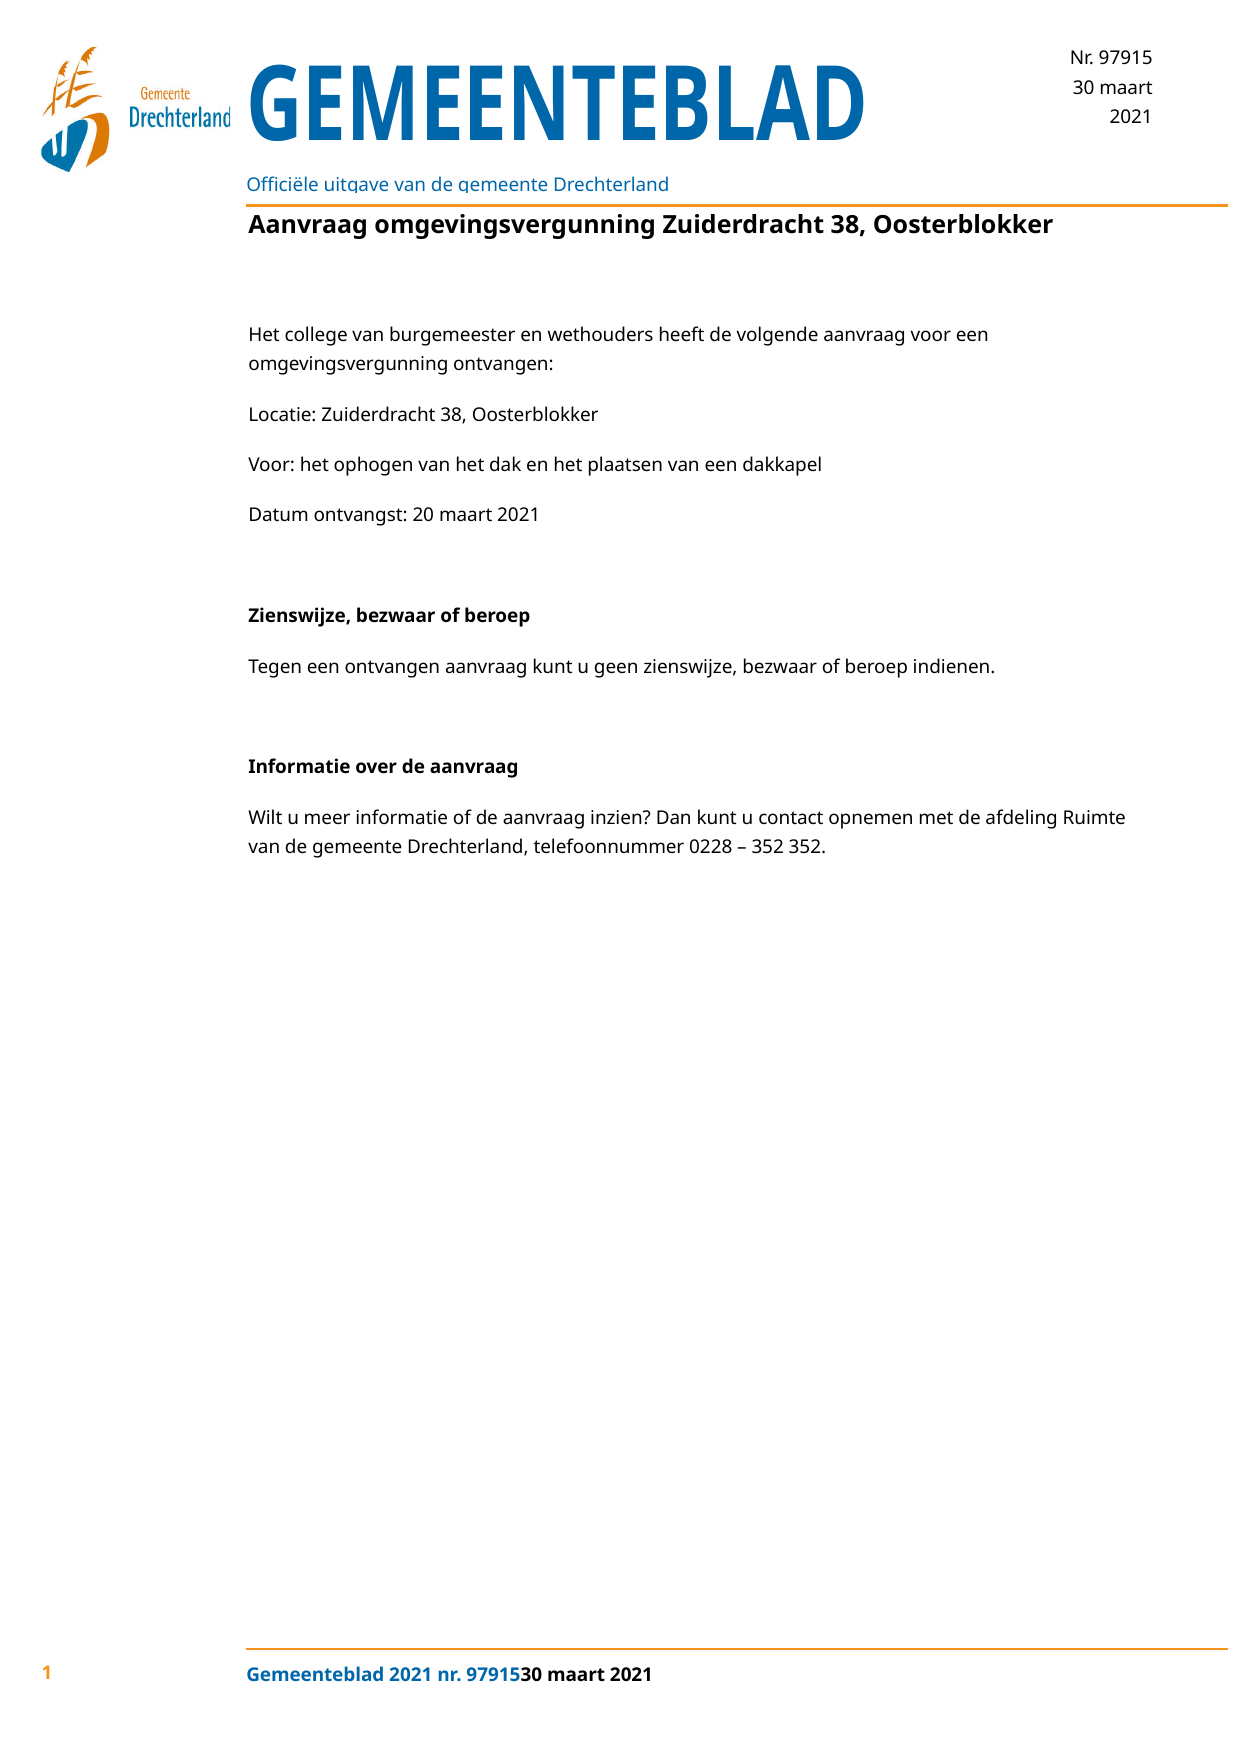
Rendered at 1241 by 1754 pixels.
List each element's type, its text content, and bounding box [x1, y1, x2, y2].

text Aanvraag omgevingsvergunning Zuiderdracht 38, Oosterblokker [248, 207, 1152, 241]
picture [226, 115, 231, 124]
text Datum ontvangst: 20 maart 2021 [248, 502, 1152, 527]
text Wilt u meer informatie of de aanvraag inzien? Dan kunt u contact opnemen met de afdeling Ruimte van de gemeente Drechterland, telefoonnummer 0228 – 352 352. [248, 804, 1152, 859]
text Zienswijze, bezwaar of beroep [248, 602, 1152, 628]
text Locatie: Zuiderdracht 38, Oosterblokker [248, 401, 1152, 426]
text Informatie over de aanvraag [248, 754, 1152, 779]
picture [41, 47, 231, 172]
text Voor: het ophogen van het dak en het plaatsen van een dakkapel [248, 451, 1152, 477]
picture [41, 158, 64, 172]
text Het college van burgemeester en wethouders heeft de volgende aanvraag voor een omgevingsvergunning ontvangen: [248, 321, 1152, 376]
text Tegen een ontvangen aanvraag kunt u geen zienswijze, bezwaar of beroep indienen. [248, 653, 1152, 678]
